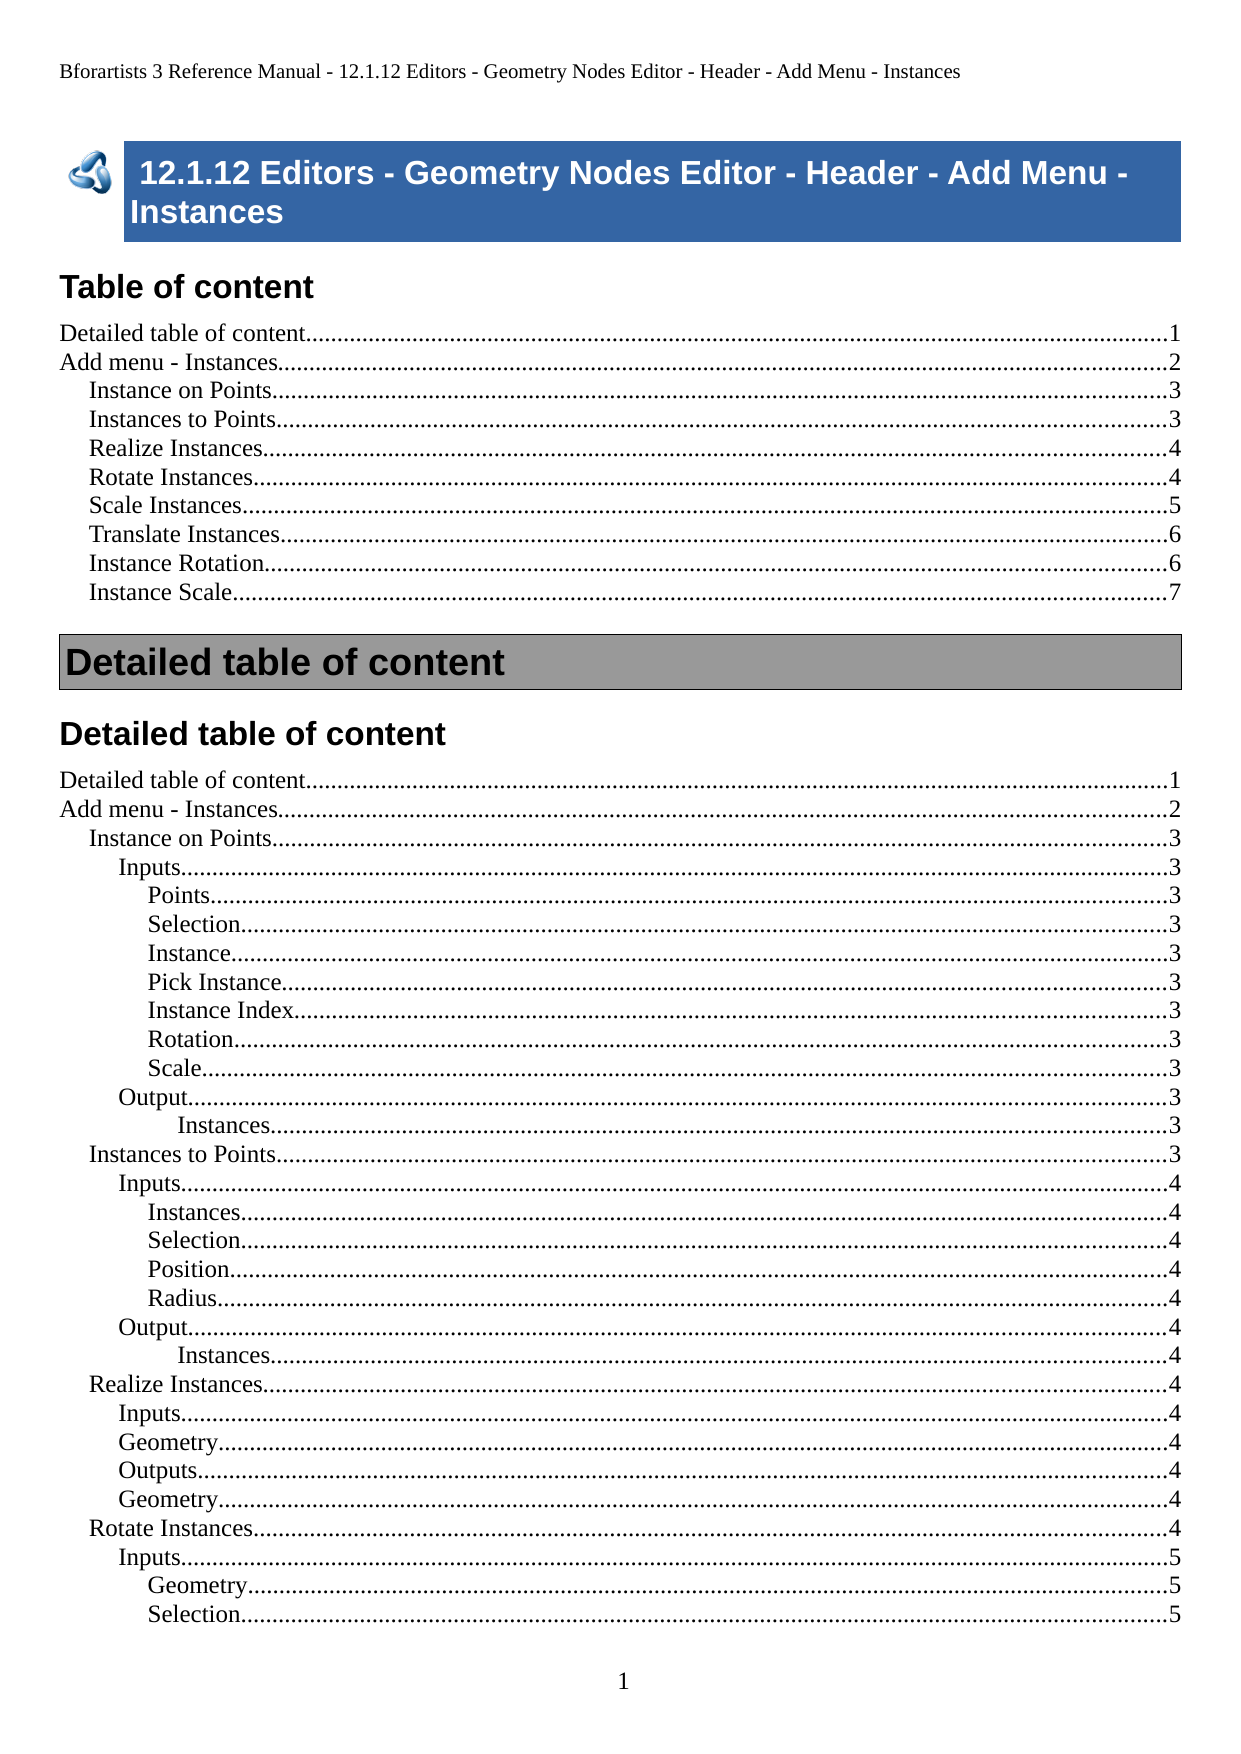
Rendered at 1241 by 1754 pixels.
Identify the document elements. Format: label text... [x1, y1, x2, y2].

text Instances 4 [147, 1197, 1181, 1225]
text Realize Instances 4 [88, 1369, 1181, 1398]
text Instance Scale 7 [88, 577, 1181, 605]
text Instances to Points 3 [88, 1139, 1181, 1168]
text Realize Instances 4 [88, 433, 1181, 462]
text Radius 4 [147, 1283, 1181, 1312]
text Instances 4 [177, 1340, 1181, 1369]
text Instance on Points 3 [88, 823, 1181, 852]
text Inputs 4 [118, 1168, 1181, 1197]
text Position 4 [147, 1254, 1181, 1283]
text Rotation 3 [147, 1024, 1181, 1053]
table_header Detailed table of content [60, 635, 1181, 689]
text Geometry 4 [118, 1427, 1181, 1455]
table_header [59, 141, 124, 242]
text Instances 3 [177, 1110, 1181, 1139]
text Add menu - Instances 2 [59, 794, 1181, 823]
text Output 3 [118, 1082, 1181, 1110]
text Geometry 5 [147, 1570, 1181, 1599]
text Scale 3 [147, 1053, 1181, 1082]
text Add menu - Instances 2 [59, 347, 1181, 375]
text Instance 3 [147, 938, 1181, 967]
text Rotate Instances 4 [88, 1513, 1181, 1542]
text Instance Index 3 [147, 995, 1181, 1024]
text Points 3 [147, 880, 1181, 909]
text Geometry 4 [118, 1484, 1181, 1513]
text Rotate Instances 4 [88, 462, 1181, 490]
subtitle Table of content [59, 267, 1181, 305]
text Inputs 3 [118, 852, 1181, 880]
text Output 4 [118, 1312, 1181, 1340]
table_header 12.1.12 Editors - Geometry Nodes Editor - Header - Add Menu - Instances [124, 141, 1181, 242]
text Detailed table of content 1 [59, 318, 1181, 347]
text Translate Instances 6 [88, 519, 1181, 548]
subtitle Detailed table of content [59, 714, 1181, 753]
text Selection 4 [147, 1225, 1181, 1254]
text Instances to Points 3 [88, 404, 1181, 433]
text Inputs 4 [118, 1398, 1181, 1427]
text Selection 5 [147, 1599, 1181, 1628]
text Selection 3 [147, 909, 1181, 938]
text Inputs 5 [118, 1542, 1181, 1570]
text Outputs 4 [118, 1455, 1181, 1484]
text Pick Instance 3 [147, 967, 1181, 995]
text Scale Instances 5 [88, 490, 1181, 519]
picture [65, 147, 114, 197]
text Instance Rotation 6 [88, 548, 1181, 577]
text Instance on Points 3 [88, 375, 1181, 404]
text Detailed table of content 1 [59, 765, 1181, 794]
